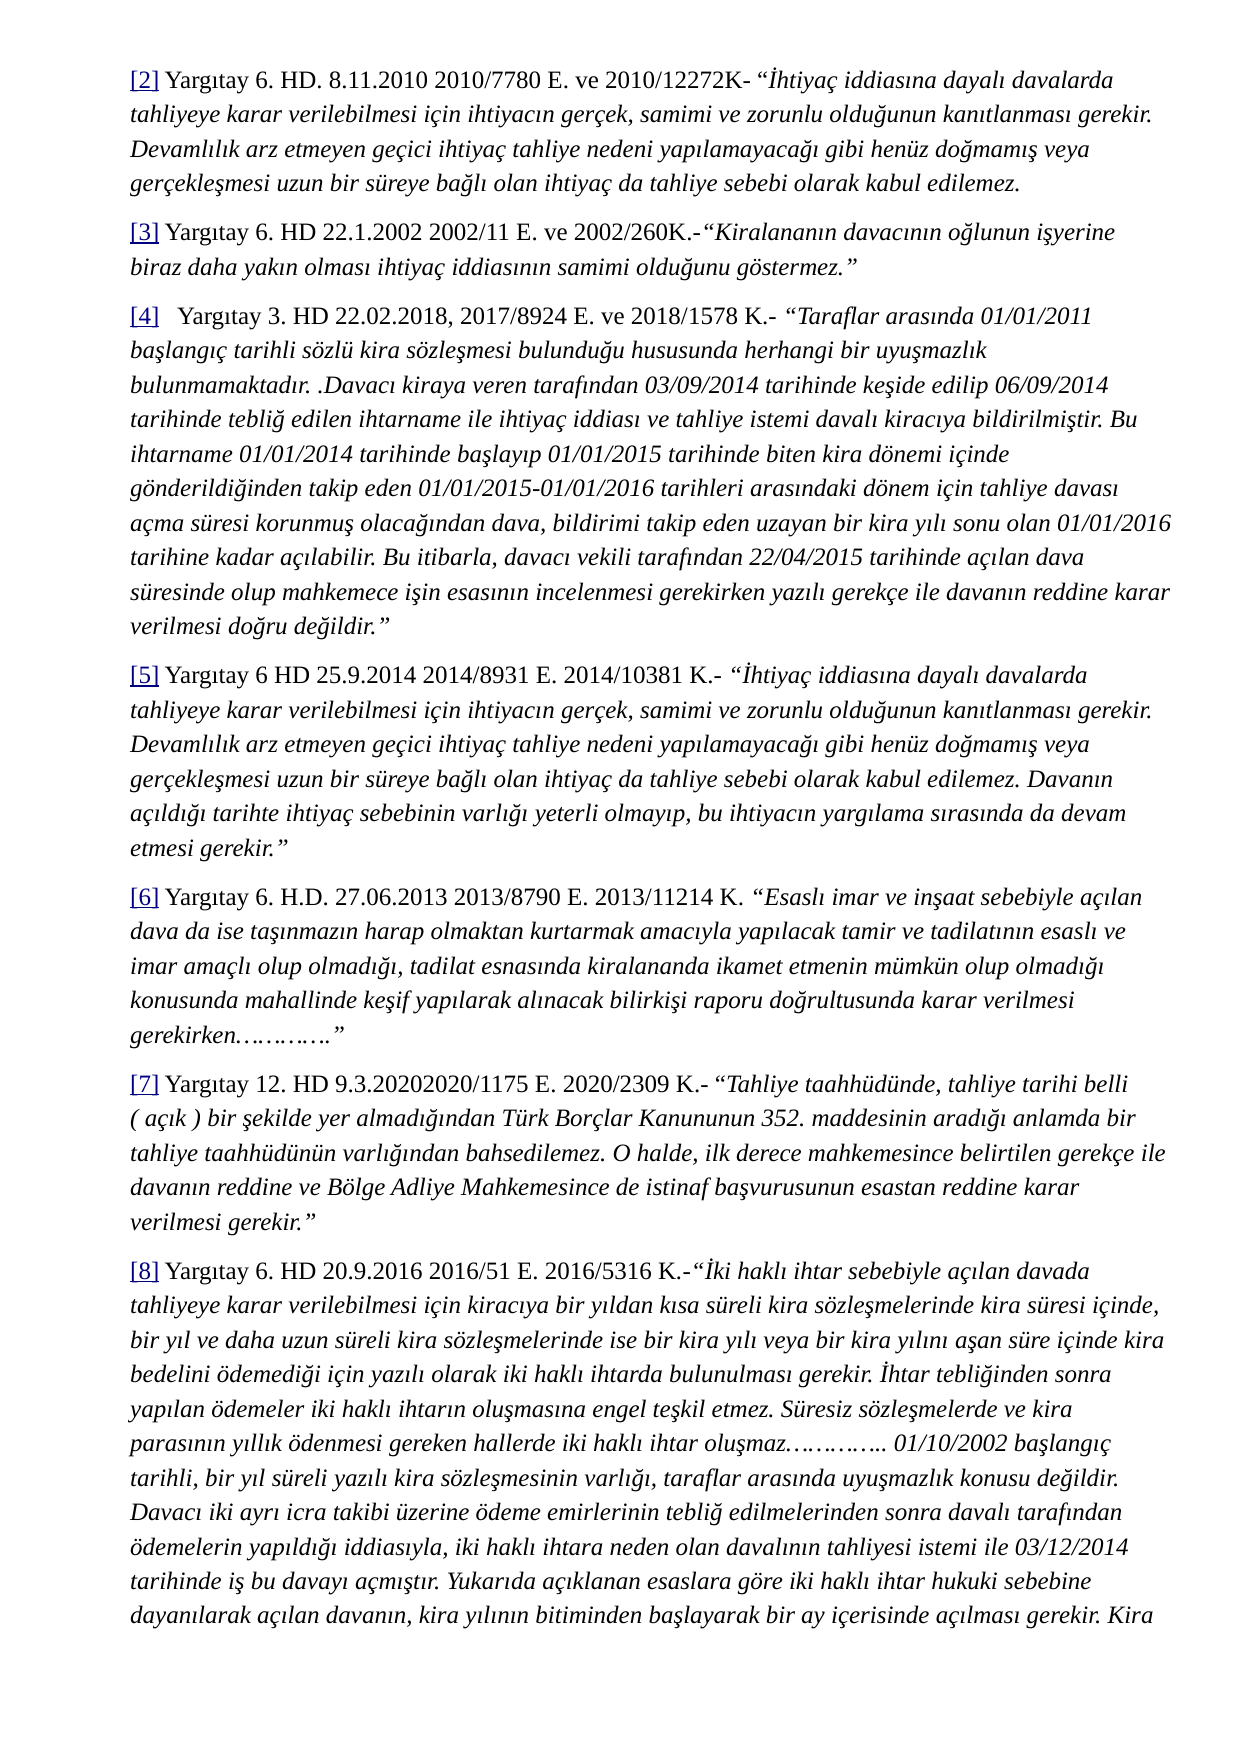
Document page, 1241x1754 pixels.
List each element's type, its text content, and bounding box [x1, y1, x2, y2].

text [2] Yargıtay 6. HD. 8.11.2010 2010/7780 E. ve 2010/12272K- “İhtiyaç iddiasına dayalı davalarda tahliyeye karar verilebilmesi için ihtiyacın gerçek, samimi ve zorunlu olduğunun kanıtlanması gerekir. Devamlılık arz etmeyen geçici ihtiyaç tahliye nedeni yapılamayacağı gibi henüz doğmamış veya gerçekleşmesi uzun bir süreye bağlı olan ihtiyaç da tahliye sebebi olarak kabul edilemez. [130, 65, 1175, 197]
text [6] Yargıtay 6. H.D. 27.06.2013 2013/8790 E. 2013/11214 K. “Esaslı imar ve inşaat sebebiyle açılan dava da ise taşınmazın harap olmaktan kurtarmak amacıyla yapılacak tamir ve tadilatının esaslı ve imar amaçlı olup olmadığı, tadilat esnasında kiralananda ikamet etmenin mümkün olup olmadığı konusunda mahallinde keşif yapılarak alınacak bilirkişi raporu doğrultusunda karar verilmesi gerekirken………….” [130, 882, 1175, 1048]
text [7] Yargıtay 12. HD 9.3.20202020/1175 E. 2020/2309 K.- “Tahliye taahhüdünde, tahliye tarihi belli ( açık ) bir şekilde yer almadığından Türk Borçlar Kanununun 352. maddesinin aradığı anlamda bir tahliye taahhüdünün varlığından bahsedilemez. O halde, ilk derece mahkemesince belirtilen gerekçe ile davanın reddine ve Bölge Adliye Mahkemesince de istinaf başvurusunun esastan reddine karar verilmesi gerekir.” [130, 1069, 1175, 1236]
text [8] Yargıtay 6. HD 20.9.2016 2016/51 E. 2016/5316 K.-“İki haklı ihtar sebebiyle açılan davada tahliyeye karar verilebilmesi için kiracıya bir yıldan kısa süreli kira sözleşmelerinde kira süresi içinde, bir yıl ve daha uzun süreli kira sözleşmelerinde ise bir kira yılı veya bir kira yılını aşan süre içinde kira bedelini ödemediği için yazılı olarak iki haklı ihtarda bulunulması gerekir. İhtar tebliğinden sonra yapılan ödemeler iki haklı ihtarın oluşmasına engel teşkil etmez. Süresiz sözleşmelerde ve kira parasının yıllık ödenmesi gereken hallerde iki haklı ihtar oluşmaz………….. 01/10/2002 başlangıç tarihli, bir yıl süreli yazılı kira sözleşmesinin varlığı, taraflar arasında uyuşmazlık konusu değildir. Davacı iki ayrı icra takibi üzerine ödeme emirlerinin tebliğ edilmelerinden sonra davalı tarafından ödemelerin yapıldığı iddiasıyla, iki haklı ihtara neden olan davalının tahliyesi istemi ile 03/12/2014 tarihinde iş bu davayı açmıştır. Yukarıda açıklanan esaslara göre iki haklı ihtar hukuki sebebine dayanılarak açılan davanın, kira yılının bitiminden başlayarak bir ay içerisinde açılması gerekir. Kira [130, 1256, 1175, 1629]
text [3] Yargıtay 6. HD 22.1.2002 2002/11 E. ve 2002/260K.-“Kiralananın davacının oğlunun işyerine biraz daha yakın olması ihtiyaç iddiasının samimi olduğunu göstermez.” [130, 217, 1175, 281]
text [4] Yargıtay 3. HD 22.02.2018, 2017/8924 E. ve 2018/1578 K.- “Taraflar arasında 01/01/2011 başlangıç tarihli sözlü kira sözleşmesi bulunduğu hususunda herhangi bir uyuşmazlık bulunmamaktadır. .Davacı kiraya veren tarafından 03/09/2014 tarihinde keşide edilip 06/09/2014 tarihinde tebliğ edilen ihtarname ile ihtiyaç iddiası ve tahliye istemi davalı kiracıya bildirilmiştir. Bu ihtarname 01/01/2014 tarihinde başlayıp 01/01/2015 tarihinde biten kira dönemi içinde gönderildiğinden takip eden 01/01/2015-01/01/2016 tarihleri arasındaki dönem için tahliye davası açma süresi korunmuş olacağından dava, bildirimi takip eden uzayan bir kira yılı sonu olan 01/01/2016 tarihine kadar açılabilir. Bu itibarla, davacı vekili tarafından 22/04/2015 tarihinde açılan dava süresinde olup mahkemece işin esasının incelenmesi gerekirken yazılı gerekçe ile davanın reddine karar verilmesi doğru değildir.” [130, 301, 1175, 640]
text [5] Yargıtay 6 HD 25.9.2014 2014/8931 E. 2014/10381 K.- “İhtiyaç iddiasına dayalı davalarda tahliyeye karar verilebilmesi için ihtiyacın gerçek, samimi ve zorunlu olduğunun kanıtlanması gerekir. Devamlılık arz etmeyen geçici ihtiyaç tahliye nedeni yapılamayacağı gibi henüz doğmamış veya gerçekleşmesi uzun bir süreye bağlı olan ihtiyaç da tahliye sebebi olarak kabul edilemez. Davanın açıldığı tarihte ihtiyaç sebebinin varlığı yeterli olmayıp, bu ihtiyacın yargılama sırasında da devam etmesi gerekir.” [130, 660, 1175, 862]
